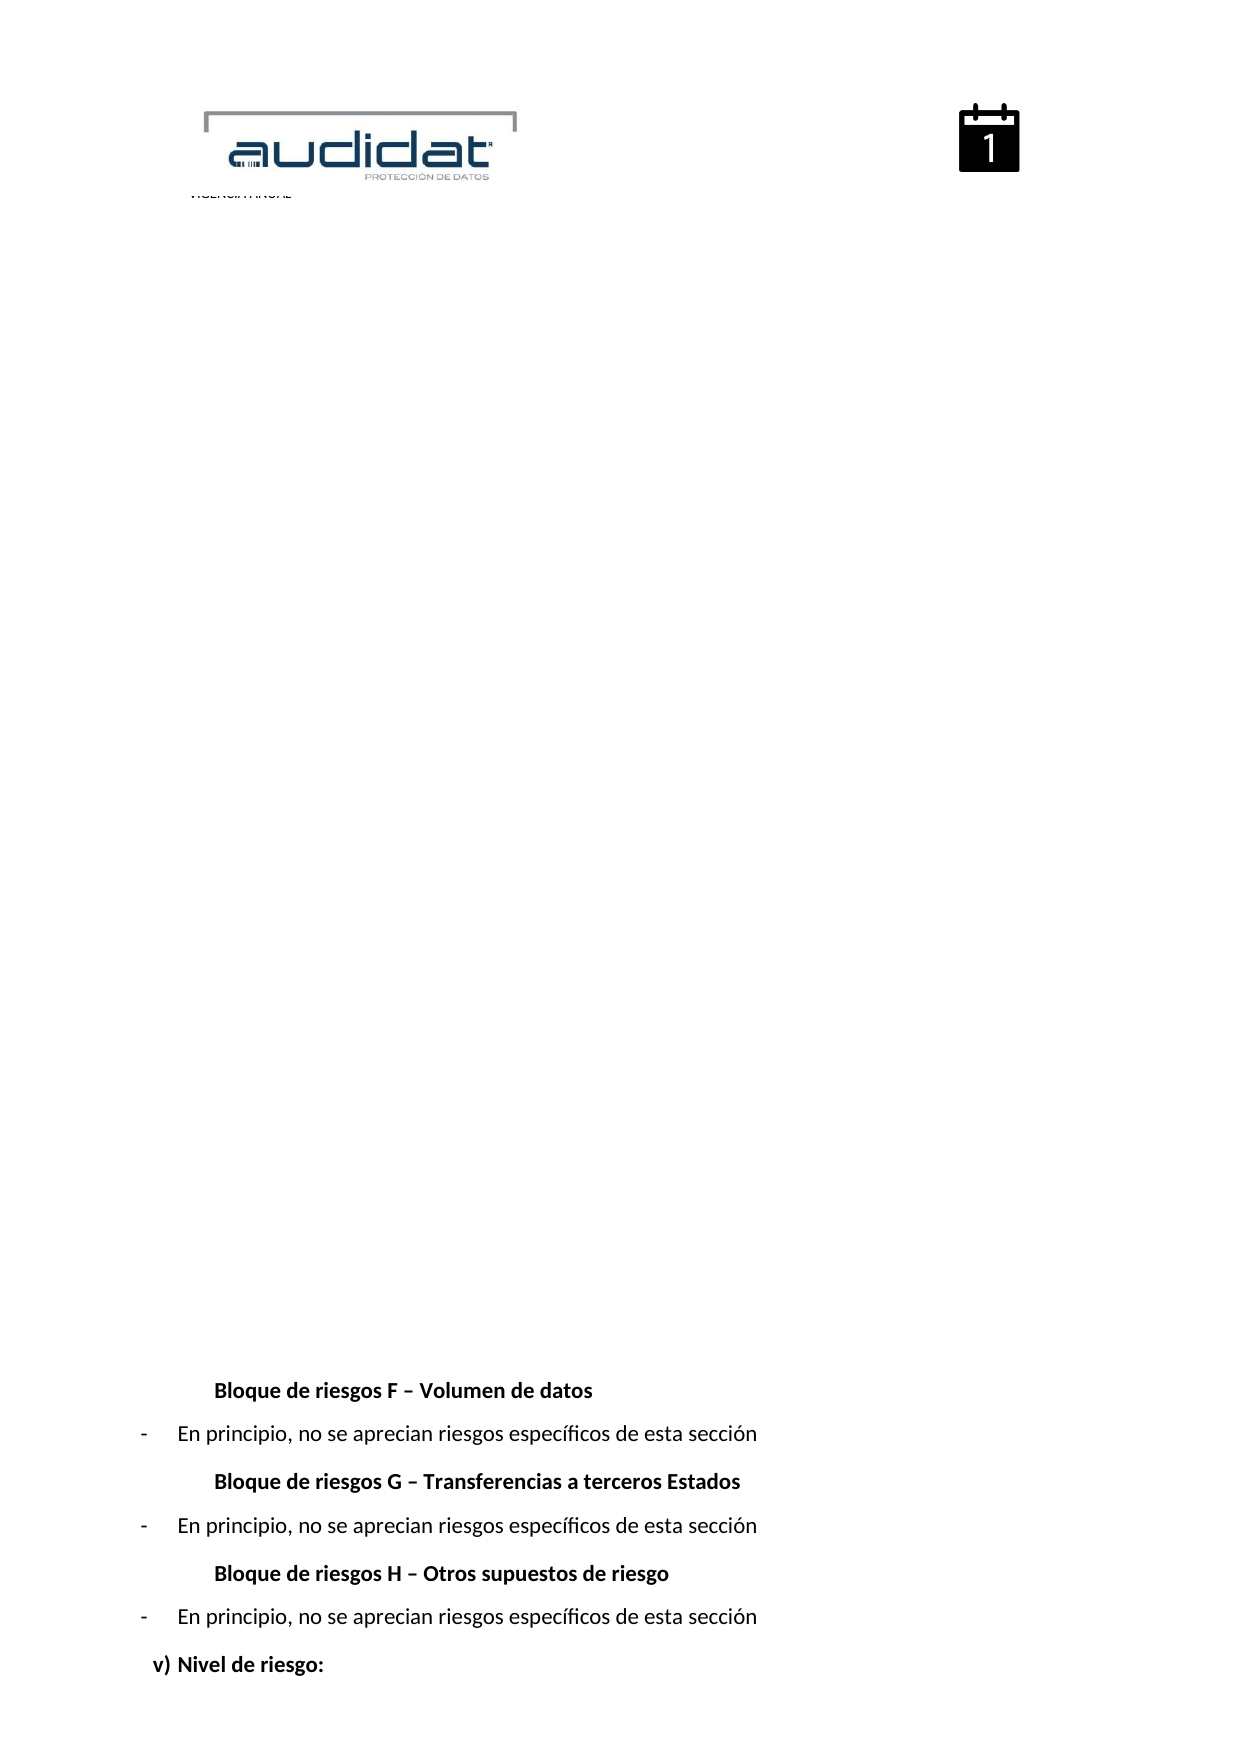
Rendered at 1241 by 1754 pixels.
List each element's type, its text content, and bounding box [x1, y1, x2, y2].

list En principio, no se aprecian riesgos específicos de esta sección [140, 1419, 1064, 1447]
text Bloque de riesgos F – Volumen de datos [214, 1376, 1064, 1404]
text Bloque de riesgos G – Transferencias a terceros Estados [214, 1467, 1064, 1495]
list Nivel de riesgo: [153, 1650, 1064, 1678]
list En principio, no se aprecian riesgos específicos de esta sección [140, 1511, 1064, 1539]
text Bloque de riesgos H – Otros supuestos de riesgo [214, 1559, 1064, 1587]
list En principio, no se aprecian riesgos específicos de esta sección [140, 1602, 1064, 1630]
